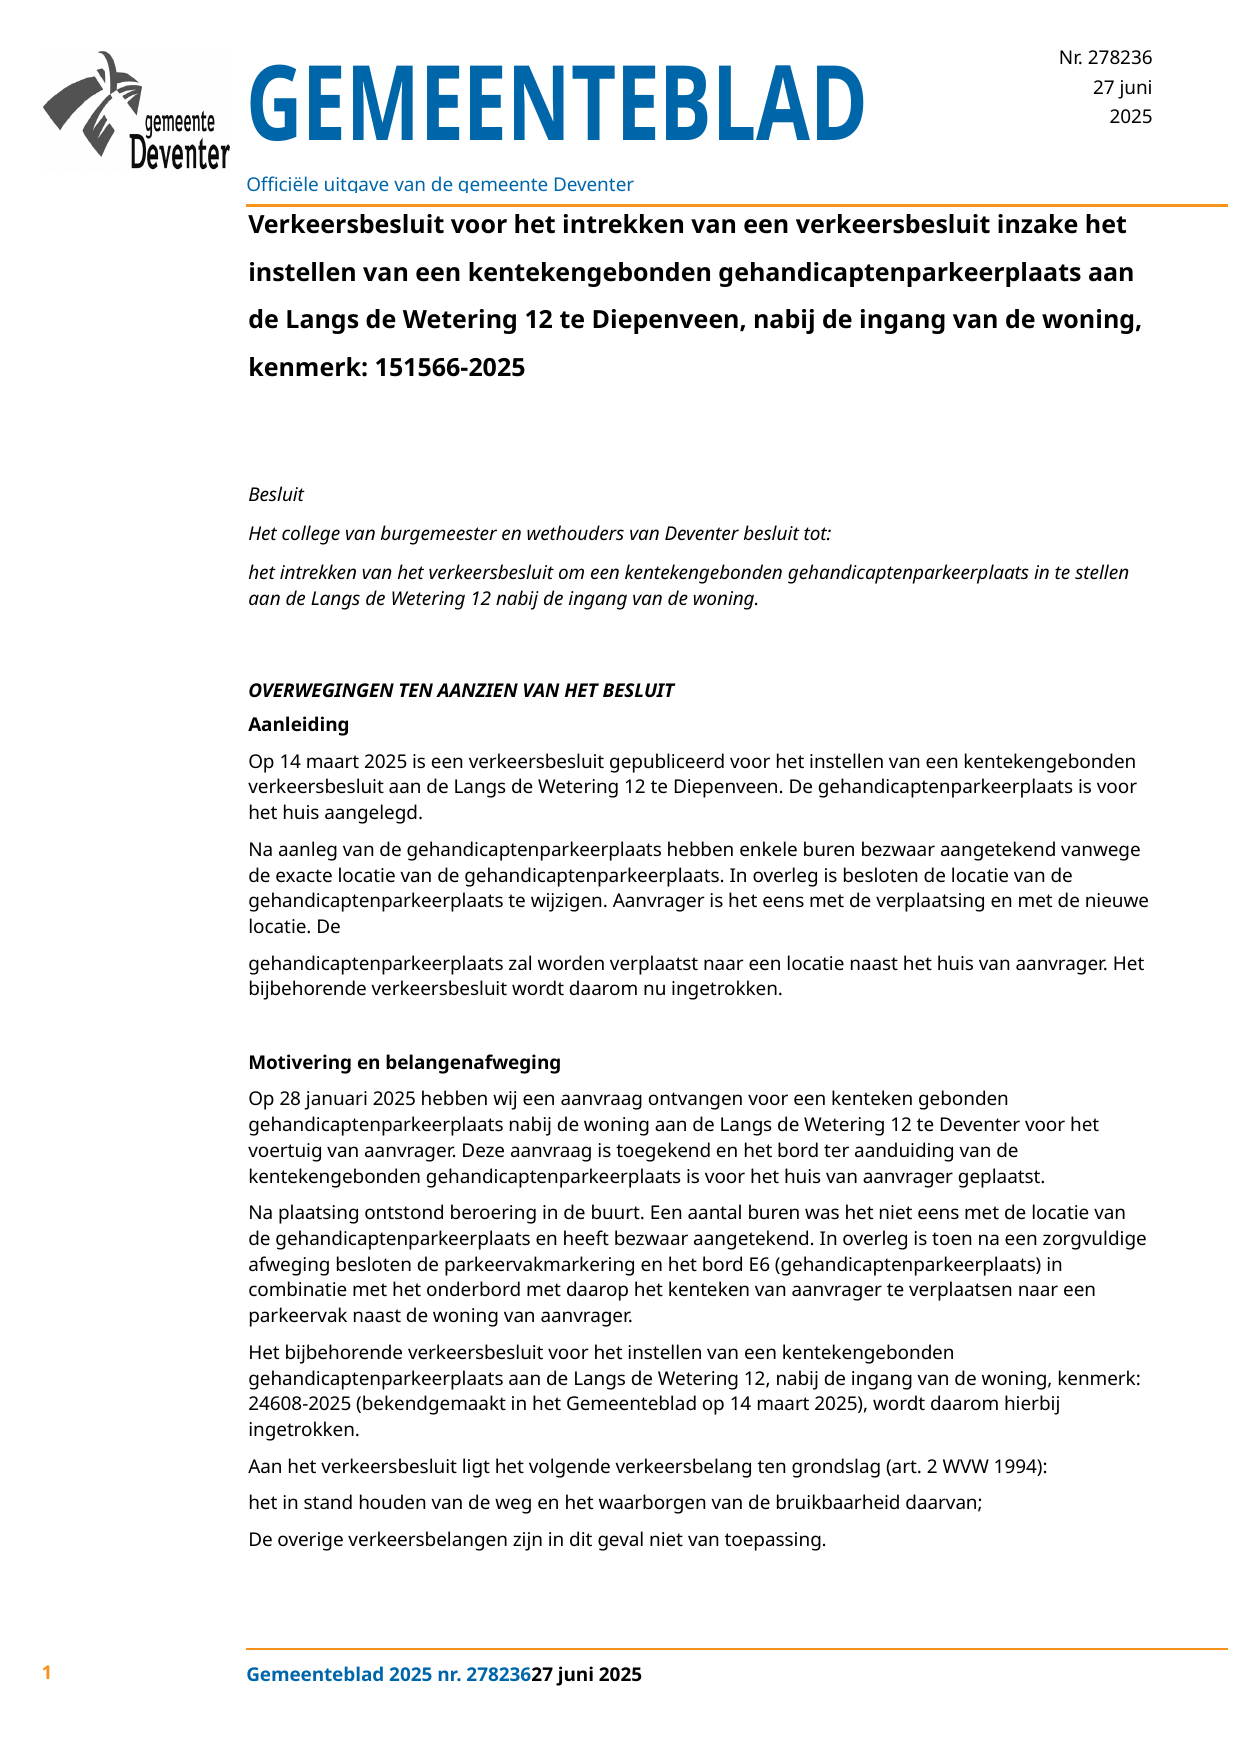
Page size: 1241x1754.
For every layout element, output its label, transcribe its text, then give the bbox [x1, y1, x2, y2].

text Aan het verkeersbesluit ligt het volgende verkeersbelang ten grondslag (art. 2 WVW 1994): [248, 1453, 1152, 1479]
text Aanleiding [248, 711, 1152, 737]
text De overige verkeersbelangen zijn in dit geval niet van toepassing. [248, 1526, 1152, 1552]
text gehandicaptenparkeerplaats zal worden verplaatst naar een locatie naast het huis van aanvrager. Het bijbehorende verkeersbesluit wordt daarom nu ingetrokken. [248, 950, 1152, 1001]
text Motivering en belangenafweging [248, 1049, 1152, 1075]
text Het bijbehorende verkeersbesluit voor het instellen van een kentekengebonden gehandicaptenparkeerplaats aan de Langs de Wetering 12, nabij de ingang van de woning, kenmerk: 24608-2025 (bekendgemaakt in het Gemeenteblad op 14 maart 2025), wordt daarom hierbij ingetrokken. [248, 1339, 1152, 1442]
text Na plaatsing ontstond beroering in de buurt. Een aantal buren was het niet eens met de locatie van de gehandicaptenparkeerplaats en heeft bezwaar aangetekend. In overleg is toen na een zorgvuldige afweging besloten de parkeervakmarkering en het bord E6 (gehandicaptenparkeerplaats) in combinatie met het onderbord met daarop het kenteken van aanvrager te verplaatsen naar een parkeervak naast de woning van aanvrager. [248, 1199, 1152, 1328]
text Op 28 januari 2025 hebben wij een aanvraag ontvangen voor een kenteken gebonden gehandicaptenparkeerplaats nabij de woning aan de Langs de Wetering 12 te Deventer voor het voertuig van aanvrager. Deze aanvraag is toegekend en het bord ter aanduiding van de kentekengebonden gehandicaptenparkeerplaats is voor het huis van aanvrager geplaatst. [248, 1086, 1152, 1188]
picture [41, 47, 231, 172]
text Na aanleg van de gehandicaptenparkeerplaats hebben enkele buren bezwaar aangetekend vanwege de exacte locatie van de gehandicaptenparkeerplaats. In overleg is besloten de locatie van de gehandicaptenparkeerplaats te wijzigen. Aanvrager is het eens met de verplaatsing en met de nieuwe locatie. De [248, 836, 1152, 939]
text Besluit [248, 481, 1152, 507]
text Verkeersbesluit voor het intrekken van een verkeersbesluit inzake het instellen van een kentekengebonden gehandicaptenparkeerplaats aan de Langs de Wetering 12 te Diepenveen, nabij de ingang van de woning, kenmerk: 151566-2025 [248, 207, 1152, 384]
text OVERWEGINGEN TEN AANZIEN VAN HET BESLUIT [248, 677, 1152, 703]
text Het college van burgemeester en wethouders van Deventer besluit tot: [248, 520, 1152, 546]
text het intrekken van het verkeersbesluit om een kentekengebonden gehandicaptenparkeerplaats in te stellen aan de Langs de Wetering 12 nabij de ingang van de woning. [248, 559, 1152, 611]
text Op 14 maart 2025 is een verkeersbesluit gepubliceerd voor het instellen van een kentekengebonden verkeersbesluit aan de Langs de Wetering 12 te Diepenveen. De gehandicaptenparkeerplaats is voor het huis aangelegd. [248, 748, 1152, 825]
text het in stand houden van de weg en het waarborgen van de bruikbaarheid daarvan; [248, 1489, 1152, 1515]
